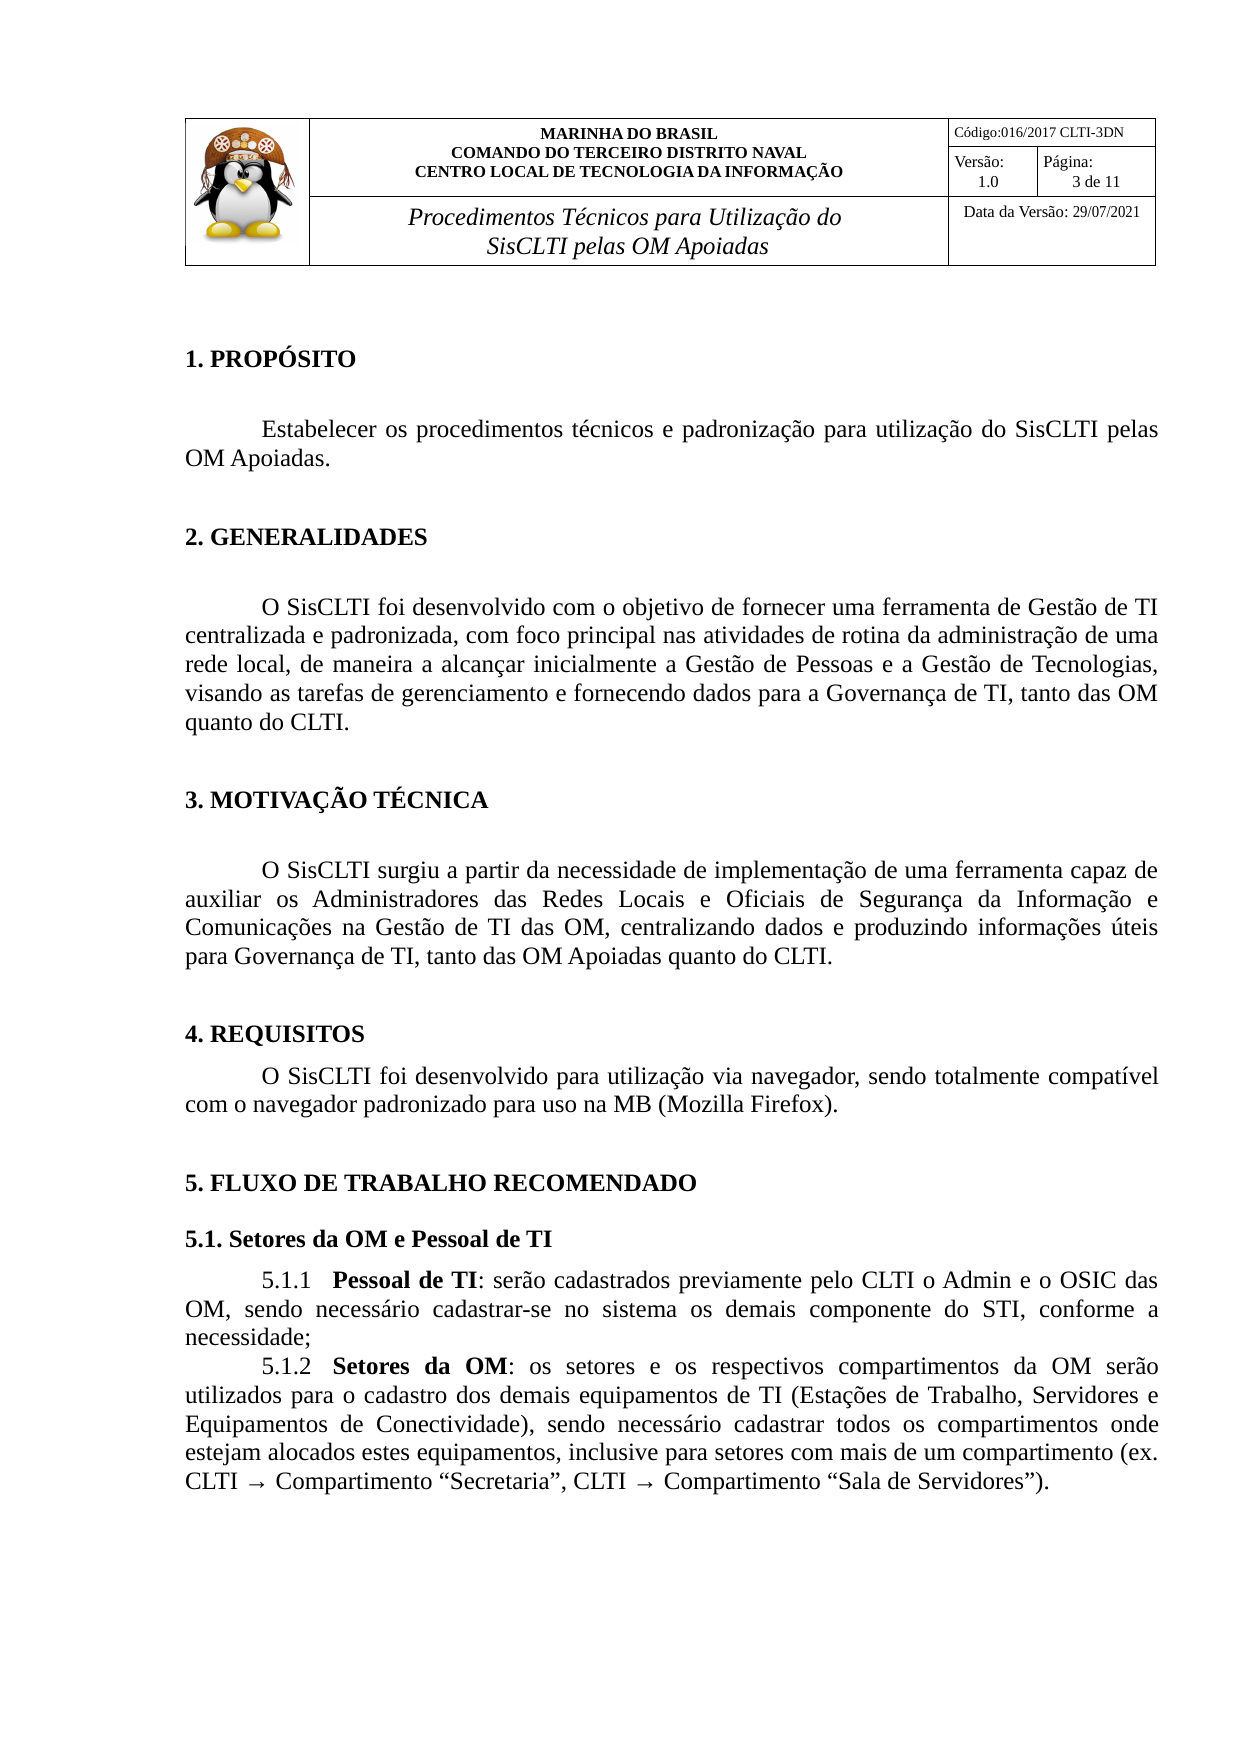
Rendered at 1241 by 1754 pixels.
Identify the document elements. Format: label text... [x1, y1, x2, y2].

text Estabelecer os procedimentos técnicos e padronização para utilização do SisCLTI pelas OM Apoiadas. [185, 414, 1160, 472]
text O SisCLTI surgiu a partir da necessidade de implementação de uma ferramenta capaz de auxiliar os Administradores das Redes Locais e Oficiais de Segurança da Informação e Comunicações na Gestão de TI das OM, centralizando dados e produzindo informações úteis para Governança de TI, tanto das OM Apoiadas quanto do CLTI. [185, 855, 1160, 970]
list Pessoal de TI: serão cadastrados previamente pelo CLTI o Admin e o OSIC das OM, sendo necessário cadastrar-se no sistema os demais componente do STI, conforme a necessidade; [185, 1265, 1160, 1351]
text O SisCLTI foi desenvolvido para utilização via navegador, sendo totalmente compatível com o navegador padronizado para uso na MB (Mozilla Firefox). [185, 1061, 1160, 1118]
list Setores da OM: os setores e os respectivos compartimentos da OM serão utilizados para o cadastro dos demais equipamentos de TI (Estações de Trabalho, Servidores e Equipamentos de Conectividade), sendo necessário cadastrar todos os compartimentos onde estejam alocados estes equipamentos, inclusive para setores com mais de um compartimento (ex. CLTI → Compartimento “Secretaria”, CLTI → Compartimento “Sala de Servidores”). [185, 1351, 1160, 1495]
subtitle 5.1. Setores da OM e Pessoal de TI [185, 1224, 1160, 1252]
subtitle 5. FLUXO DE TRABALHO RECOMENDADO [185, 1168, 1160, 1197]
subtitle 2. GENERALIDADES [185, 522, 1160, 550]
subtitle 4. REQUISITOS [185, 1019, 1160, 1048]
picture [185, 123, 301, 246]
subtitle 3. MOTIVAÇÃO TÉCNICA [185, 785, 1160, 814]
text O SisCLTI foi desenvolvido com o objetivo de fornecer uma ferramenta de Gestão de TI centralizada e padronizada, com foco principal nas atividades de rotina da administração de uma rede local, de maneira a alcançar inicialmente a Gestão de Pessoas e a Gestão de Tecnologias, visando as tarefas de gerenciamento e fornecendo dados para a Governança de TI, tanto das OM quanto do CLTI. [185, 592, 1160, 735]
subtitle 1. PROPÓSITO [185, 344, 1160, 373]
